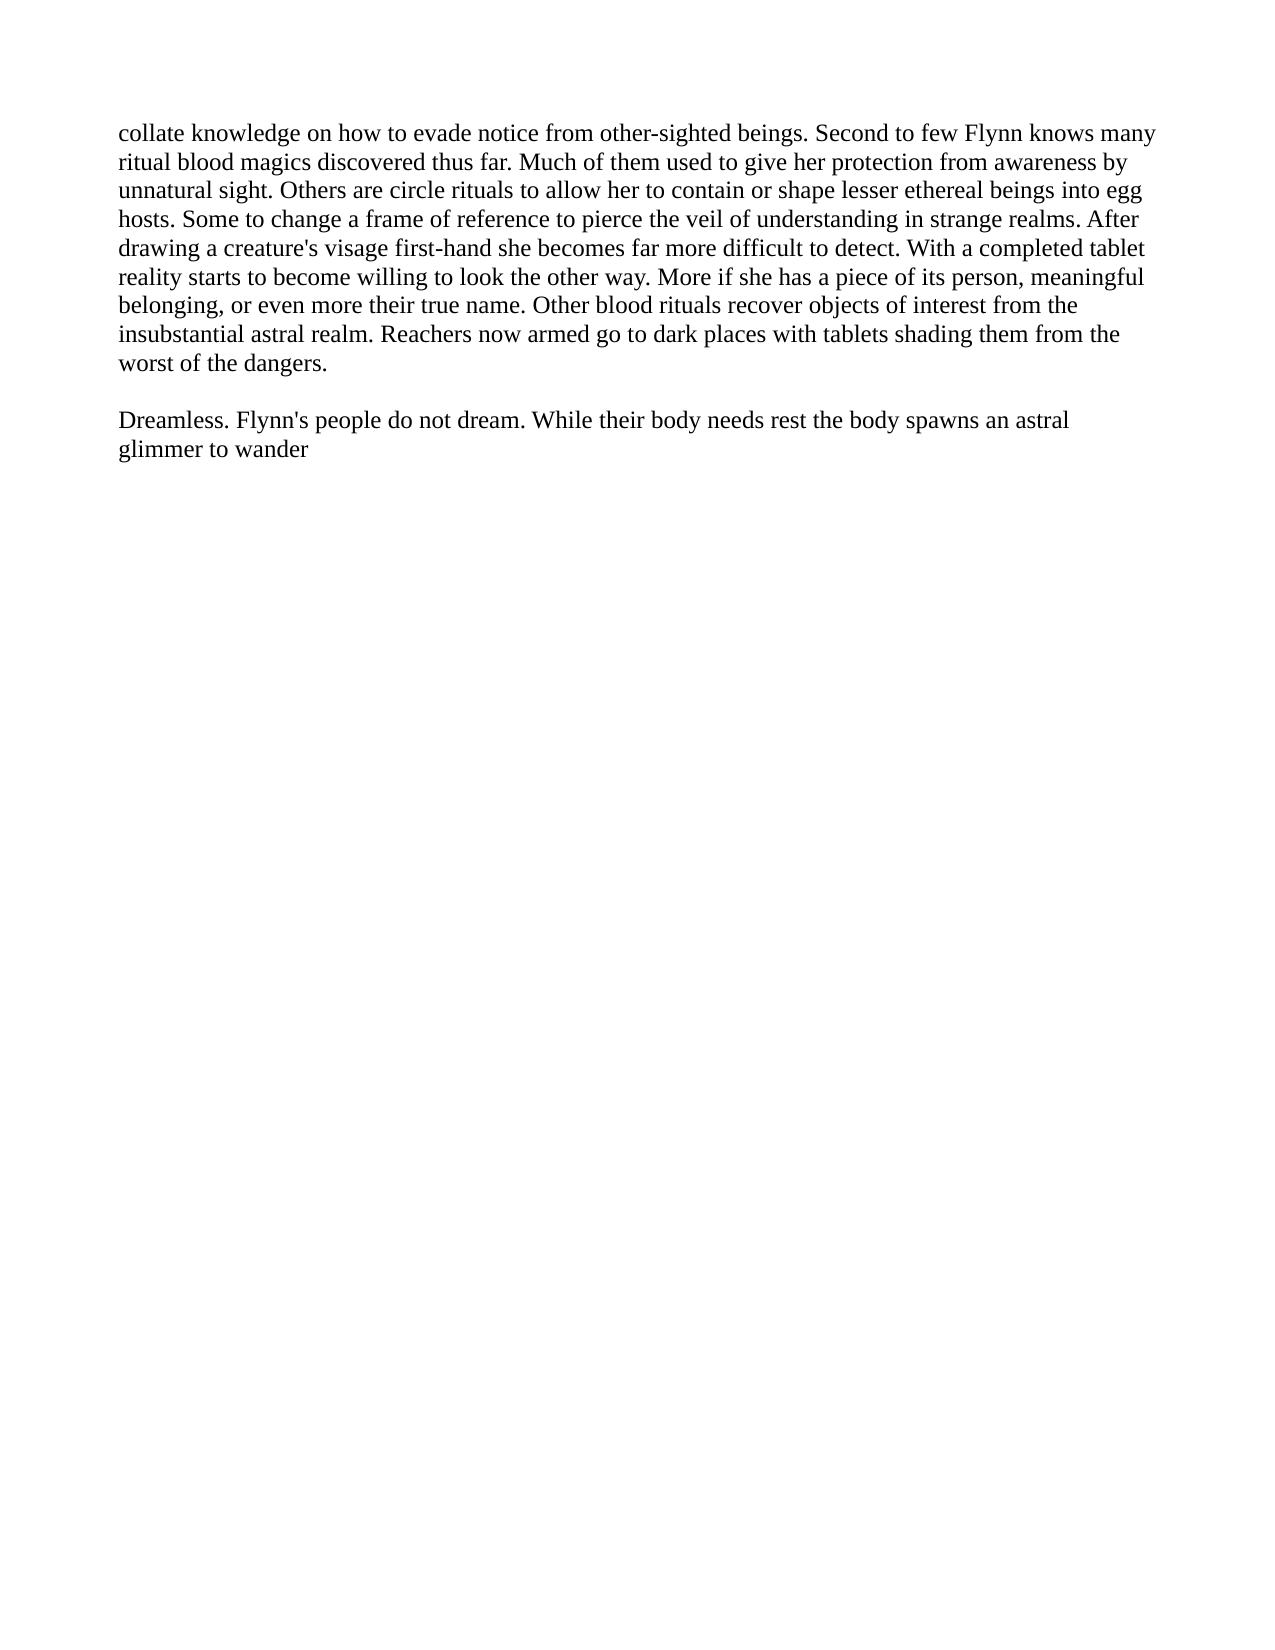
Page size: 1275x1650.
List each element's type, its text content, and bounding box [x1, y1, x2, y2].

text collate knowledge on how to evade notice from other-sighted beings. Second to few Flynn knows many ritual blood magics discovered thus far. Much of them used to give her protection from awareness by unnatural sight. Others are circle rituals to allow her to contain or shape lesser ethereal beings into egg hosts. Some to change a frame of reference to pierce the veil of understanding in strange realms. After drawing a creature's visage first-hand she becomes far more difficult to detect. With a completed tablet reality starts to become willing to look the other way. More if she has a piece of its person, meaningful belonging, or even more their true name. Other blood rituals recover objects of interest from the insubstantial astral realm. Reachers now armed go to dark places with tablets shading them from the worst of the dangers. [118, 118, 1157, 377]
text Dreamless. Flynn's people do not dream. While their body needs rest the body spawns an astral glimmer to wander [118, 406, 1157, 463]
